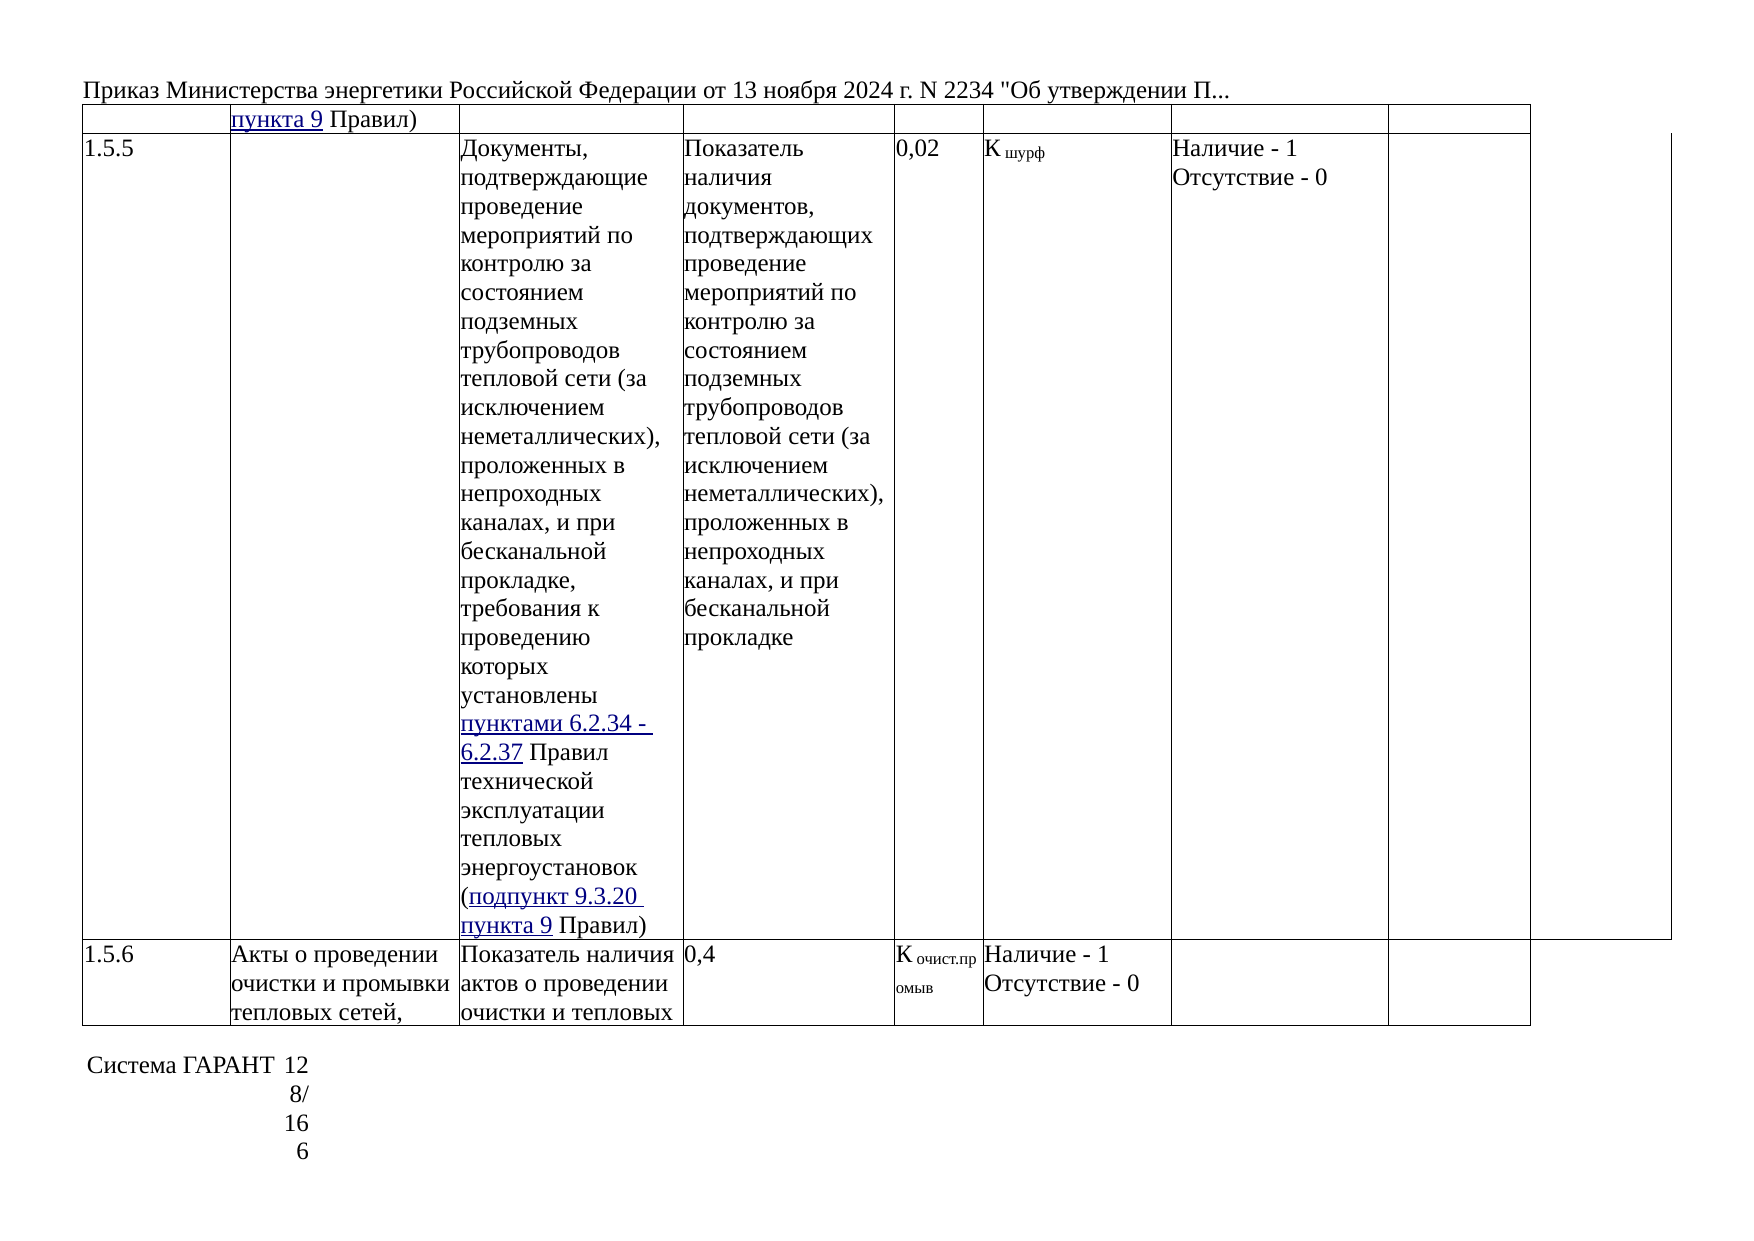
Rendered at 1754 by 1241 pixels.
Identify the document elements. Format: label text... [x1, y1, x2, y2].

table_cell 1.5.5 [83, 134, 230, 938]
table_cell [895, 105, 983, 133]
table_cell Показатель наличия актов о проведении очистки и тепловых [460, 940, 683, 1025]
table_cell Акты о проведении очистки и промывки тепловых сетей, [231, 940, 459, 1025]
table_cell [1531, 133, 1671, 938]
table_cell [984, 105, 1171, 133]
table_cell [1172, 105, 1388, 133]
table_cell [1531, 104, 1671, 133]
table_cell К шурф [984, 134, 1171, 938]
table_cell Показатель наличия документов, подтверждающих проведение мероприятий по контролю за состоянием подземных трубопроводов тепловой сети (за исключением неметаллических), проложенных в непроходных каналах, и при бесканальной прокладке [684, 134, 894, 938]
table_cell [1389, 940, 1530, 1025]
table_cell [1531, 940, 1671, 1025]
table_cell [1389, 134, 1530, 938]
table_cell пункта 9 Правил) [231, 105, 459, 133]
table_cell [460, 105, 683, 133]
table_cell 0,4 [684, 940, 894, 1025]
table_cell 0,02 [895, 134, 983, 938]
table_cell К очист.промыв [895, 940, 983, 1025]
table_cell [1172, 940, 1388, 1025]
table_cell 1.5.6 [83, 940, 230, 1025]
table_cell [684, 105, 894, 133]
table_cell Наличие - 1 Отсутствие - 0 [984, 940, 1171, 1025]
table_cell [83, 105, 230, 133]
table_cell [231, 134, 459, 938]
table_cell Документы, подтверждающие проведение мероприятий по контролю за состоянием подземных трубопроводов тепловой сети (за исключением неметаллических), проложенных в непроходных каналах, и при бесканальной прокладке, требования к проведению которых установлены пунктами 6.2.34 - 6.2.37 Правил технической эксплуатации тепловых энергоустановок (подпункт 9.3.20 пункта 9 Правил) [460, 134, 683, 938]
table_cell Наличие - 1 Отсутствие - 0 [1172, 134, 1388, 938]
table_cell [1389, 105, 1530, 133]
